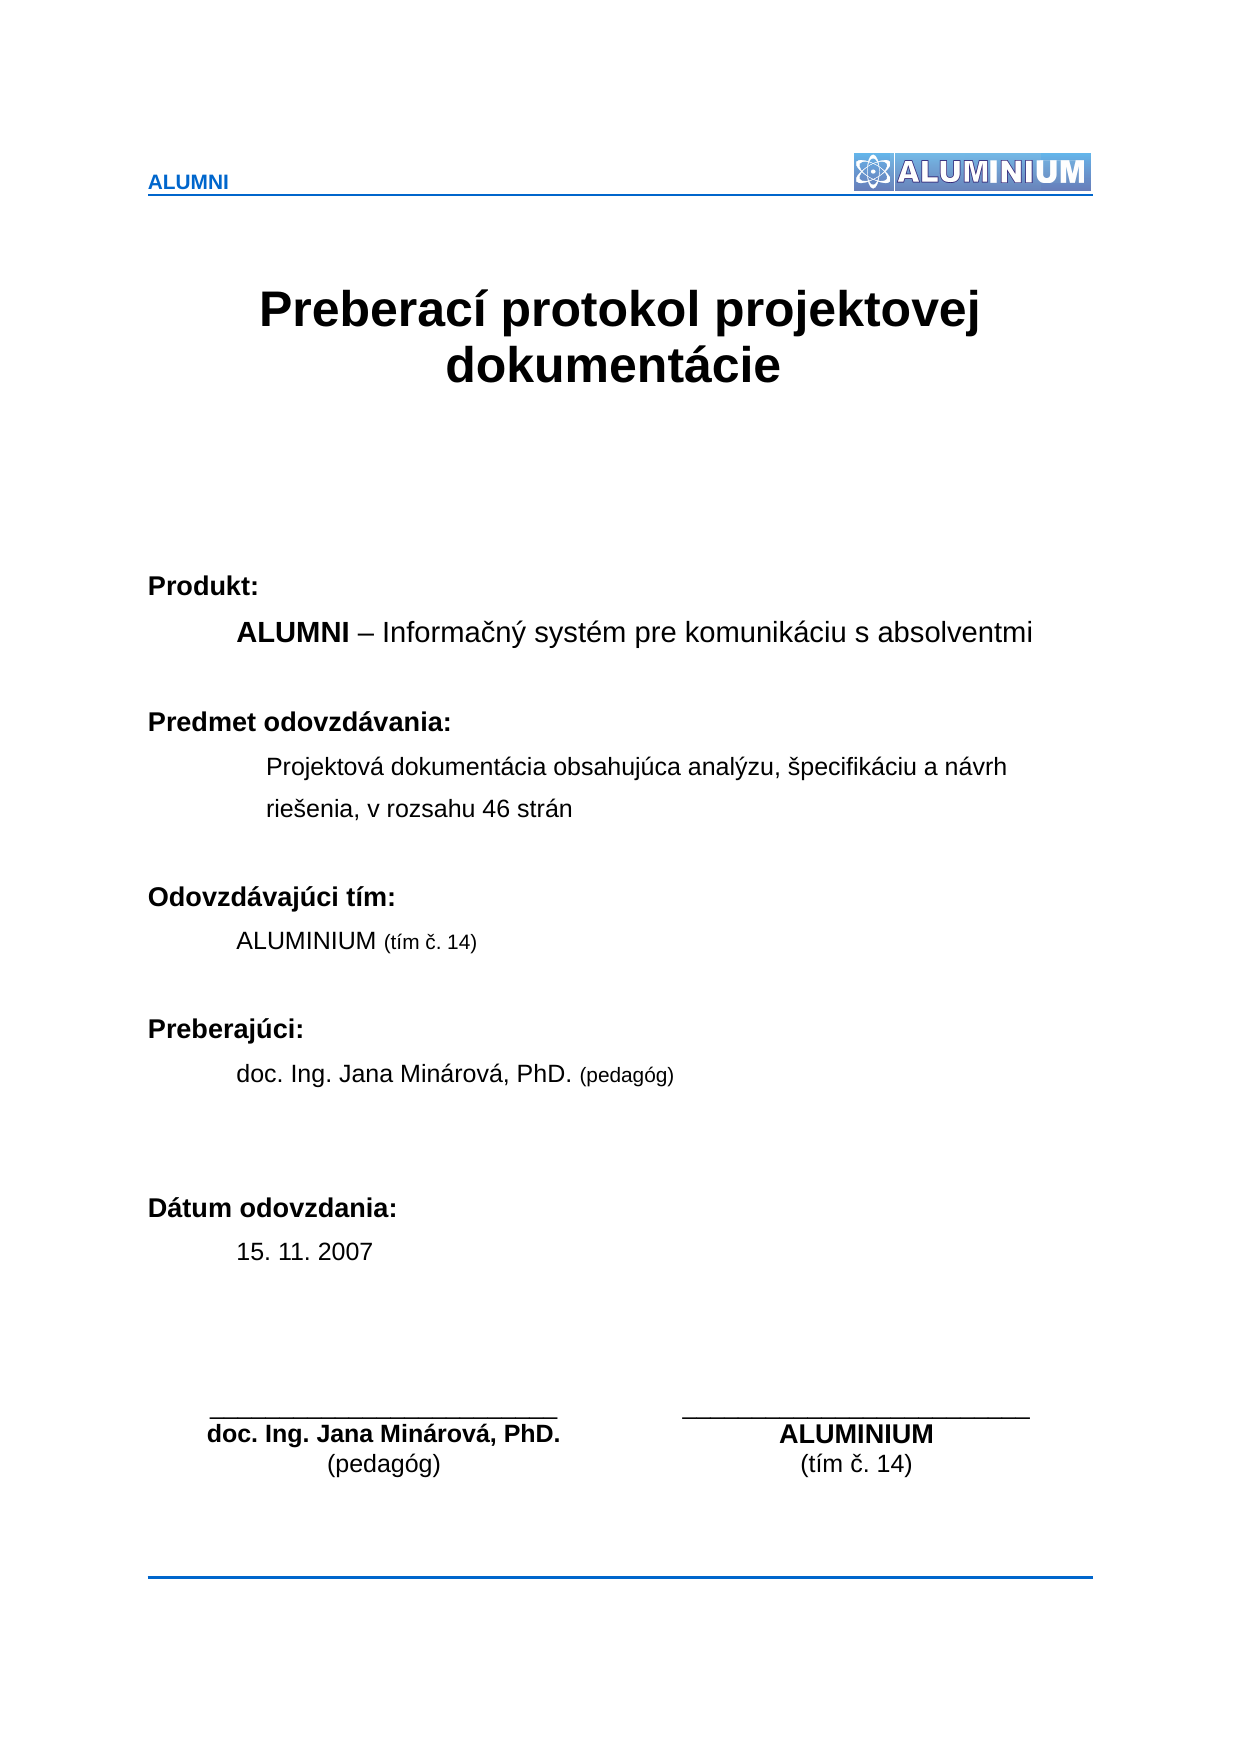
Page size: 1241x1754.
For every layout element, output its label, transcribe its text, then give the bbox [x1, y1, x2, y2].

table_header _________________________ [620, 1391, 1093, 1419]
text Projektová dokumentácia obsahujúca analýzu, špecifikáciu a návrh riešenia, v rozsahu 46 strán [148, 752, 1093, 822]
text Preberajúci: [148, 1014, 1093, 1045]
text Produkt: [148, 571, 1093, 601]
table_cell (pedagóg) [148, 1450, 620, 1478]
table_cell ALUMINIUM [620, 1419, 1093, 1450]
text ALUMINIUM (tím č. 14) [148, 927, 1093, 955]
text ALUMNI – Informačný systém pre komunikáciu s absolventmi [148, 616, 1093, 649]
text 15. 11. 2007 [148, 1238, 1093, 1266]
table_cell doc. Ing. Jana Minárová, PhD. [148, 1419, 620, 1450]
text Odovzdávajúci tím: [148, 882, 1093, 912]
table_cell (tím č. 14) [620, 1450, 1093, 1478]
table_header _________________________ [148, 1391, 620, 1419]
text Dátum odovzdania: [148, 1192, 1093, 1223]
text Preberací protokol projektovej dokumentácie [148, 281, 1093, 393]
text doc. Ing. Jana Minárová, PhD. (pedagóg) [148, 1060, 1093, 1088]
text Predmet odovzdávania: [148, 707, 1093, 737]
